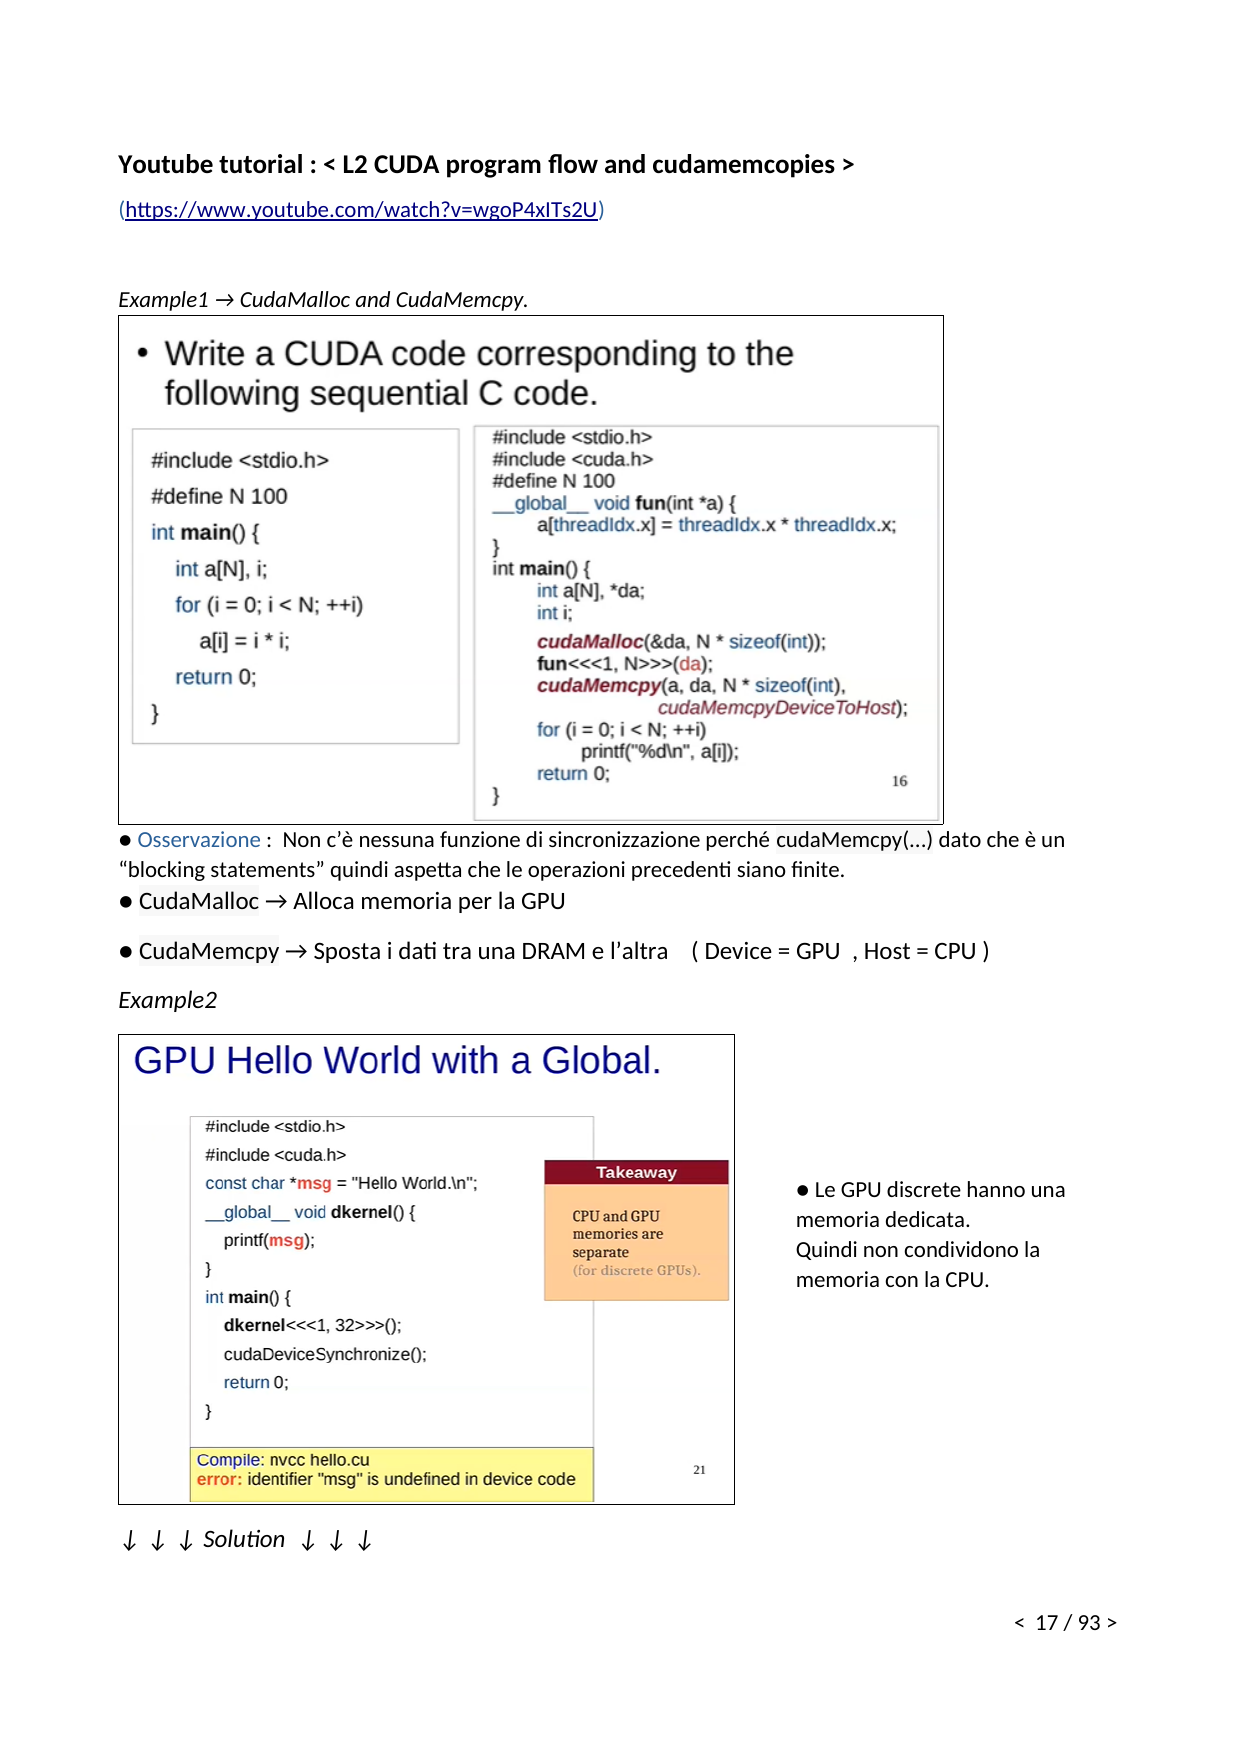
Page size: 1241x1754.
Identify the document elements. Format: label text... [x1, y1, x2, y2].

text ● CudaMemcpy → Sposta i dati tra una DRAM e l’altra ( Device = GPU , Host = CPU ) [118, 935, 1122, 966]
picture [121, 318, 941, 821]
text ● CudaMalloc → Alloca memoria per la GPU [118, 885, 1122, 916]
text Example1 → CudaMalloc and CudaMemcpy. [118, 285, 1122, 313]
text Example2 [118, 984, 1122, 1015]
subtitle Youtube tutorial : < L2 CUDA program flow and cudamemcopies > [118, 148, 1122, 181]
text ● Osservazione : Non c’è nessuna funzione di sincronizzazione perché cudaMemcpy(...) dato che è un “blocking statements” quindi aspetta che le operazioni precedenti siano finite. [118, 826, 1122, 883]
text ↓ ↓ ↓ Solution ↓ ↓ ↓ [118, 1523, 1122, 1554]
text (https://www.youtube.com/watch?v=wgoP4xITs2U) [118, 195, 1122, 223]
picture [121, 1037, 732, 1502]
